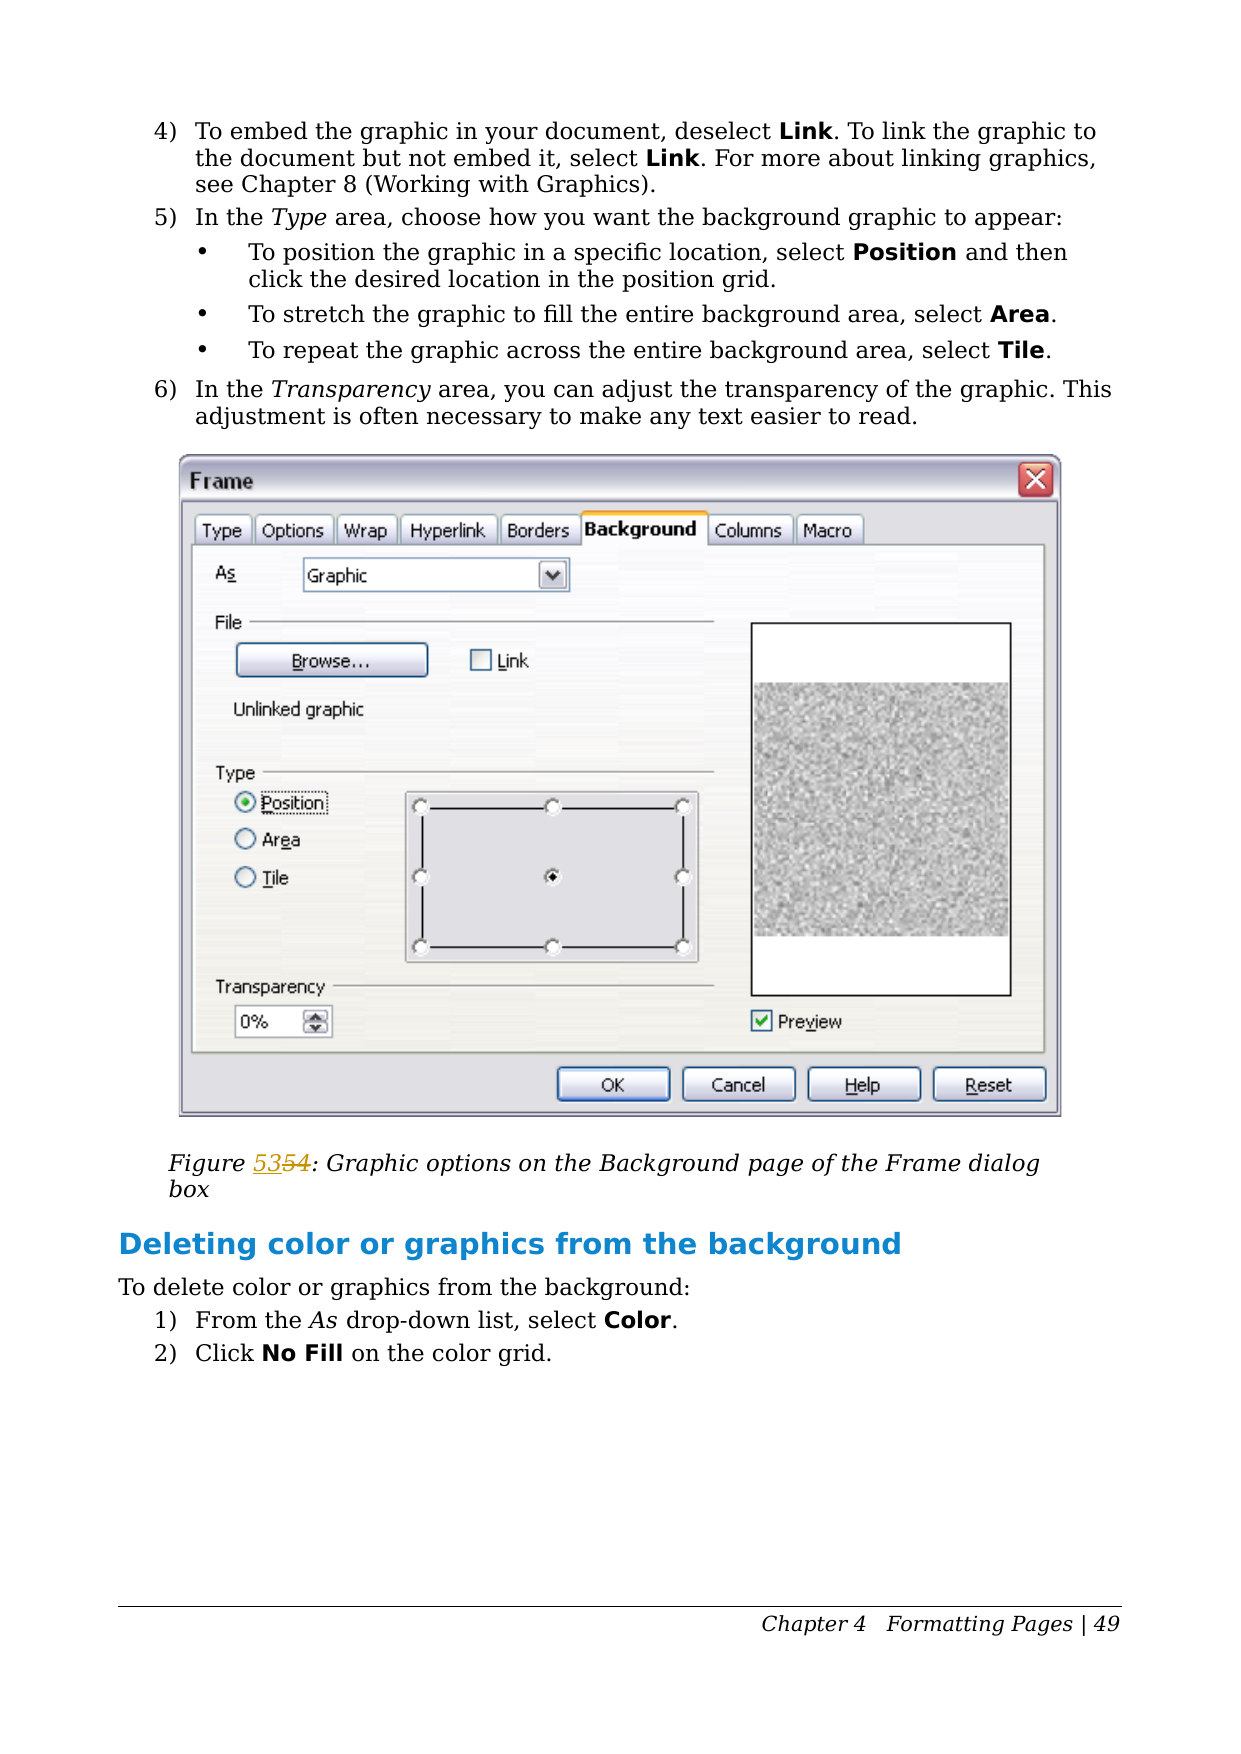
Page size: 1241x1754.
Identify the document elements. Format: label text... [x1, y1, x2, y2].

list From the As drop-down list, select Color. [177, 1307, 1122, 1334]
list In the Type area, choose how you want the background graphic to appear: [177, 204, 1122, 231]
text Figure 53: Graphic options on the Background page of the Frame dialog box [168, 1150, 1072, 1203]
list To repeat the graphic across the entire background area, select Tile. [195, 335, 1122, 364]
list To delete color or graphics from the background: [118, 1274, 1122, 1301]
list In the Transparency area, you can adjust the transparency of the graphic. This adjustment is often necessary to make any text easier to read. [177, 376, 1122, 430]
list To position the graphic in a specific location, select Position and then click the desired location in the position grid. [195, 237, 1122, 293]
subtitle Deleting color or graphics from the background [118, 1227, 1122, 1261]
picture [178, 454, 1062, 1117]
list To embed the graphic in your document, deselect Link. To link the graphic to the document but not embed it, select Link. For more about linking graphics, see Chapter 8 (Working with Graphics). [177, 118, 1122, 198]
list Click No Fill on the color grid. [177, 1340, 1122, 1367]
list To stretch the graphic to fill the entire background area, select Area. [195, 299, 1122, 328]
